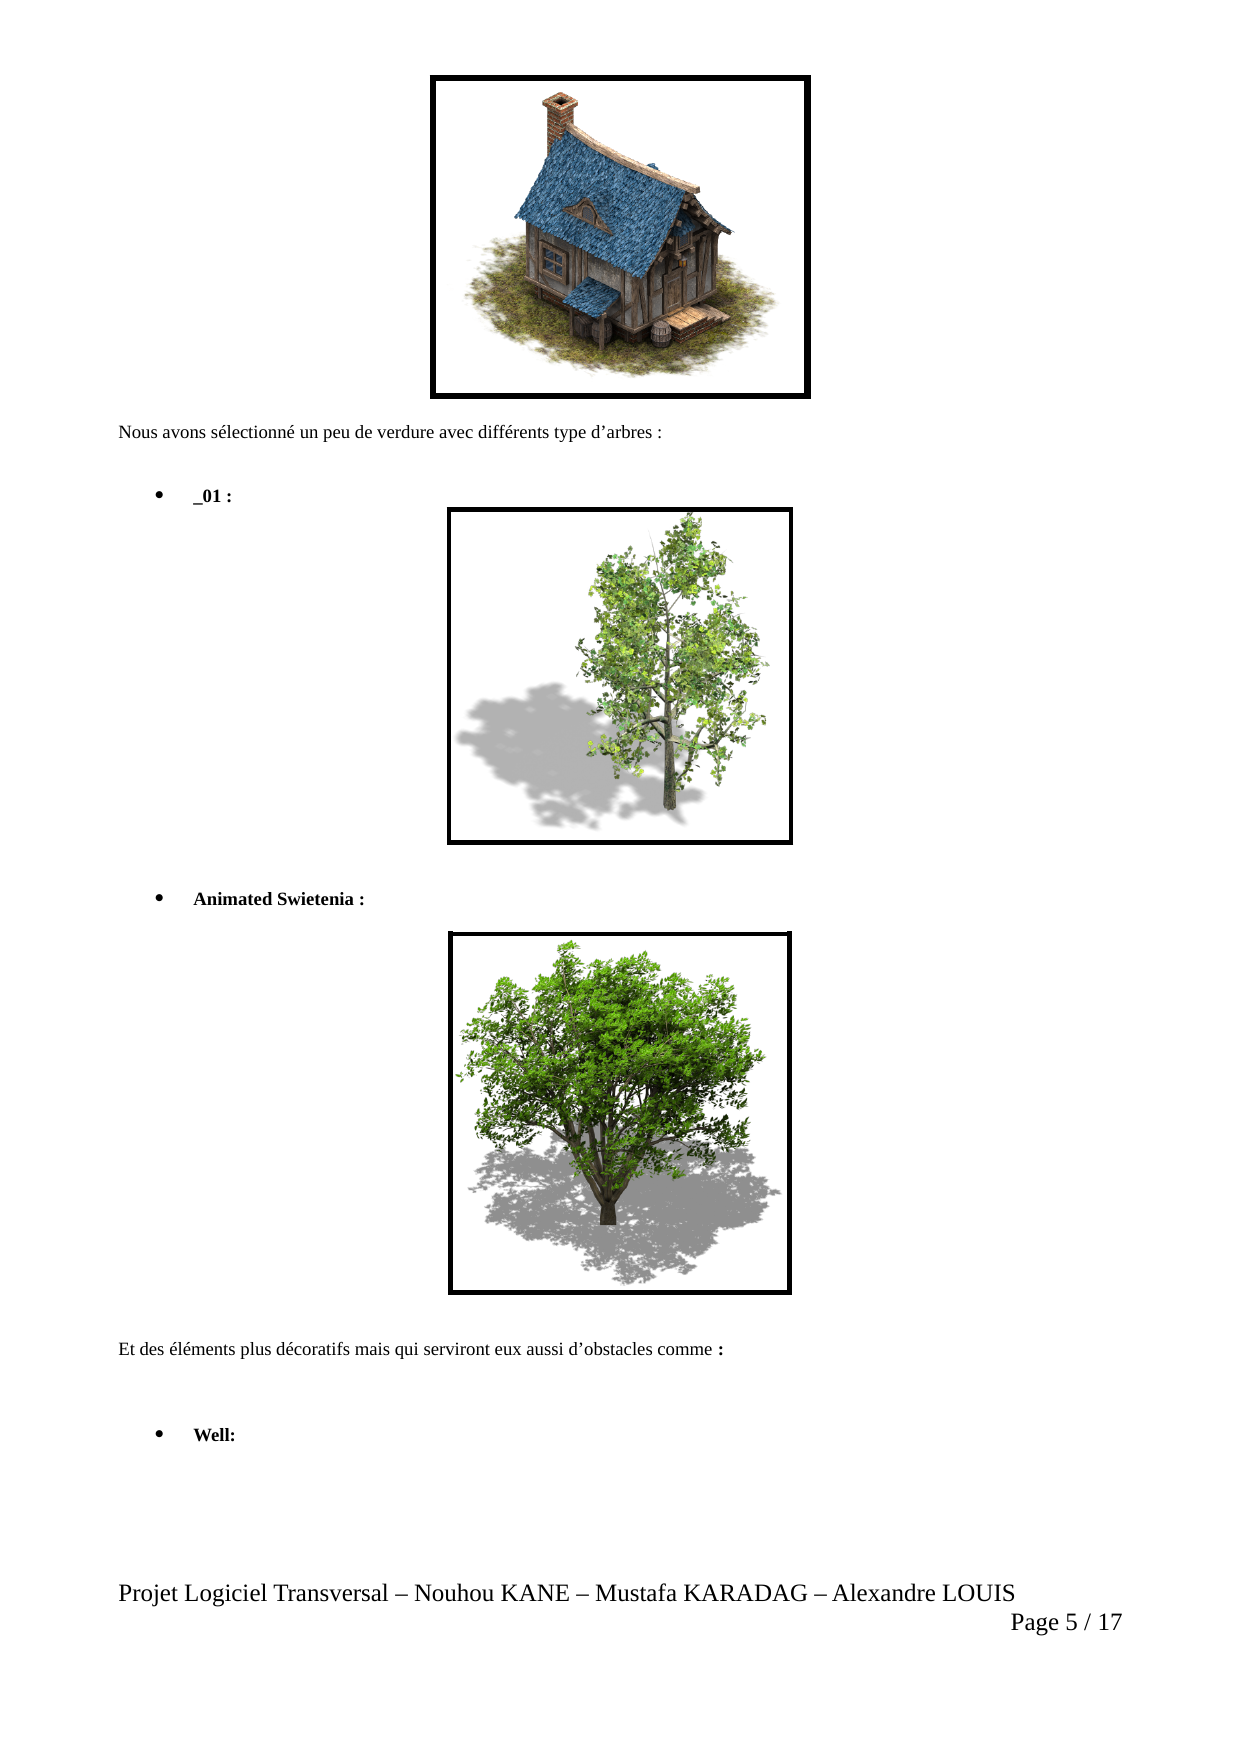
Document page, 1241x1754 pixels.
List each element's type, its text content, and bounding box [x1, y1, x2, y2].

list Well: [156, 1424, 1122, 1446]
list Animated Swietenia : [156, 888, 1122, 910]
text Nous avons sélectionné un peu de verdure avec différents type d’arbres : [118, 421, 1122, 442]
text Et des éléments plus décoratifs mais qui serviront eux aussi d’obstacles comme : [118, 1338, 1122, 1359]
list _01 : [156, 485, 1122, 507]
